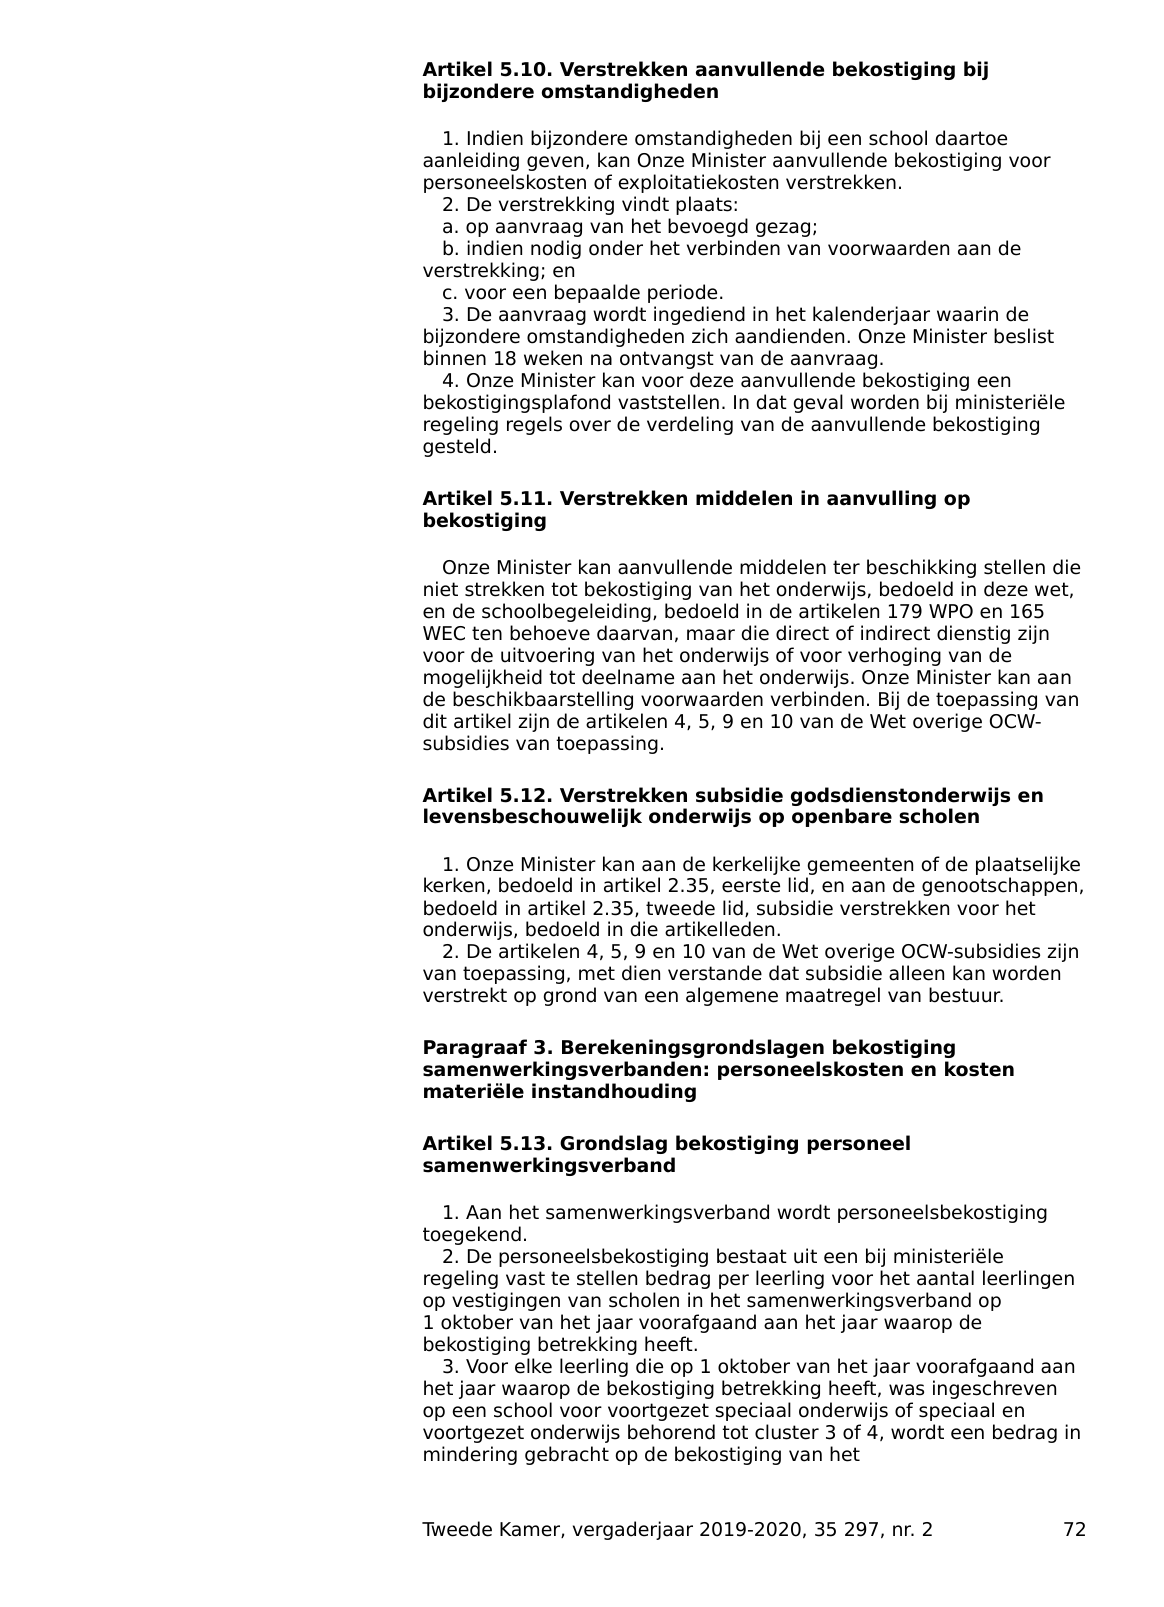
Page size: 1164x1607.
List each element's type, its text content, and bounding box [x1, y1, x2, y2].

text 3. De aanvraag wordt ingediend in het kalenderjaar waarin de bijzondere omstandigheden zich aandienden. Onze Minister beslist binnen 18 weken na ontvangst van de aanvraag. [422, 304, 1087, 370]
text 4. Onze Minister kan voor deze aanvullende bekostiging een bekostigingsplafond vaststellen. In dat geval worden bij ministeriële regeling regels over de verdeling van de aanvullende bekostiging gesteld. [422, 370, 1087, 458]
text 3. Voor elke leerling die op 1 oktober van het jaar voorafgaand aan het jaar waarop de bekostiging betrekking heeft, was ingeschreven op een school voor voortgezet speciaal onderwijs of speciaal en voortgezet onderwijs behorend tot cluster 3 of 4, wordt een bedrag in mindering gebracht op de bekostiging van het [422, 1356, 1087, 1466]
subtitle Paragraaf 3. Berekeningsgrondslagen bekostiging samenwerkingsverbanden: personeelskosten en kosten materiële instandhouding [422, 1037, 1087, 1103]
text 2. De personeelsbekostiging bestaat uit een bij ministeriële regeling vast te stellen bedrag per leerling voor het aantal leerlingen op vestigingen van scholen in het samenwerkingsverband op 1 oktober van het jaar voorafgaand aan het jaar waarop de bekostiging betrekking heeft. [422, 1246, 1087, 1356]
subtitle Artikel 5.13. Grondslag bekostiging personeel samenwerkingsverband [422, 1133, 1087, 1177]
text Onze Minister kan aanvullende middelen ter beschikking stellen die niet strekken tot bekostiging van het onderwijs, bedoeld in deze wet, en de schoolbegeleiding, bedoeld in de artikelen 179 WPO en 165 WEC ten behoeve daarvan, maar die direct of indirect dienstig zijn voor de uitvoering van het onderwijs of voor verhoging van de mogelijkheid tot deelname aan het onderwijs. Onze Minister kan aan de beschikbaarstelling voorwaarden verbinden. Bij de toepassing van dit artikel zijn de artikelen 4, 5, 9 en 10 van de Wet overige OCW-subsidies van toepassing. [422, 557, 1087, 754]
subtitle Artikel 5.10. Verstrekken aanvullende bekostiging bij bijzondere omstandigheden [422, 59, 1087, 103]
subtitle Artikel 5.12. Verstrekken subsidie godsdienstonderwijs en levensbeschouwelijk onderwijs op openbare scholen [422, 784, 1087, 828]
text 2. De artikelen 4, 5, 9 en 10 van de Wet overige OCW-subsidies zijn van toepassing, met dien verstande dat subsidie alleen kan worden verstrekt op grond van een algemene maatregel van bestuur. [422, 941, 1087, 1007]
text 2. De verstrekking vindt plaats: [422, 194, 1087, 216]
text c. voor een bepaalde periode. [422, 282, 1087, 304]
subtitle Artikel 5.11. Verstrekken middelen in aanvulling op bekostiging [422, 488, 1087, 532]
text 1. Onze Minister kan aan de kerkelijke gemeenten of de plaatselijke kerken, bedoeld in artikel 2.35, eerste lid, en aan de genootschappen, bedoeld in artikel 2.35, tweede lid, subsidie verstrekken voor het onderwijs, bedoeld in die artikelleden. [422, 853, 1087, 941]
text b. indien nodig onder het verbinden van voorwaarden aan de verstrekking; en [422, 238, 1087, 282]
text 1. Indien bijzondere omstandigheden bij een school daartoe aanleiding geven, kan Onze Minister aanvullende bekostiging voor personeelskosten of exploitatiekosten verstrekken. [422, 128, 1087, 194]
text a. op aanvraag van het bevoegd gezag; [422, 216, 1087, 238]
text 1. Aan het samenwerkingsverband wordt personeelsbekostiging toegekend. [422, 1202, 1087, 1246]
